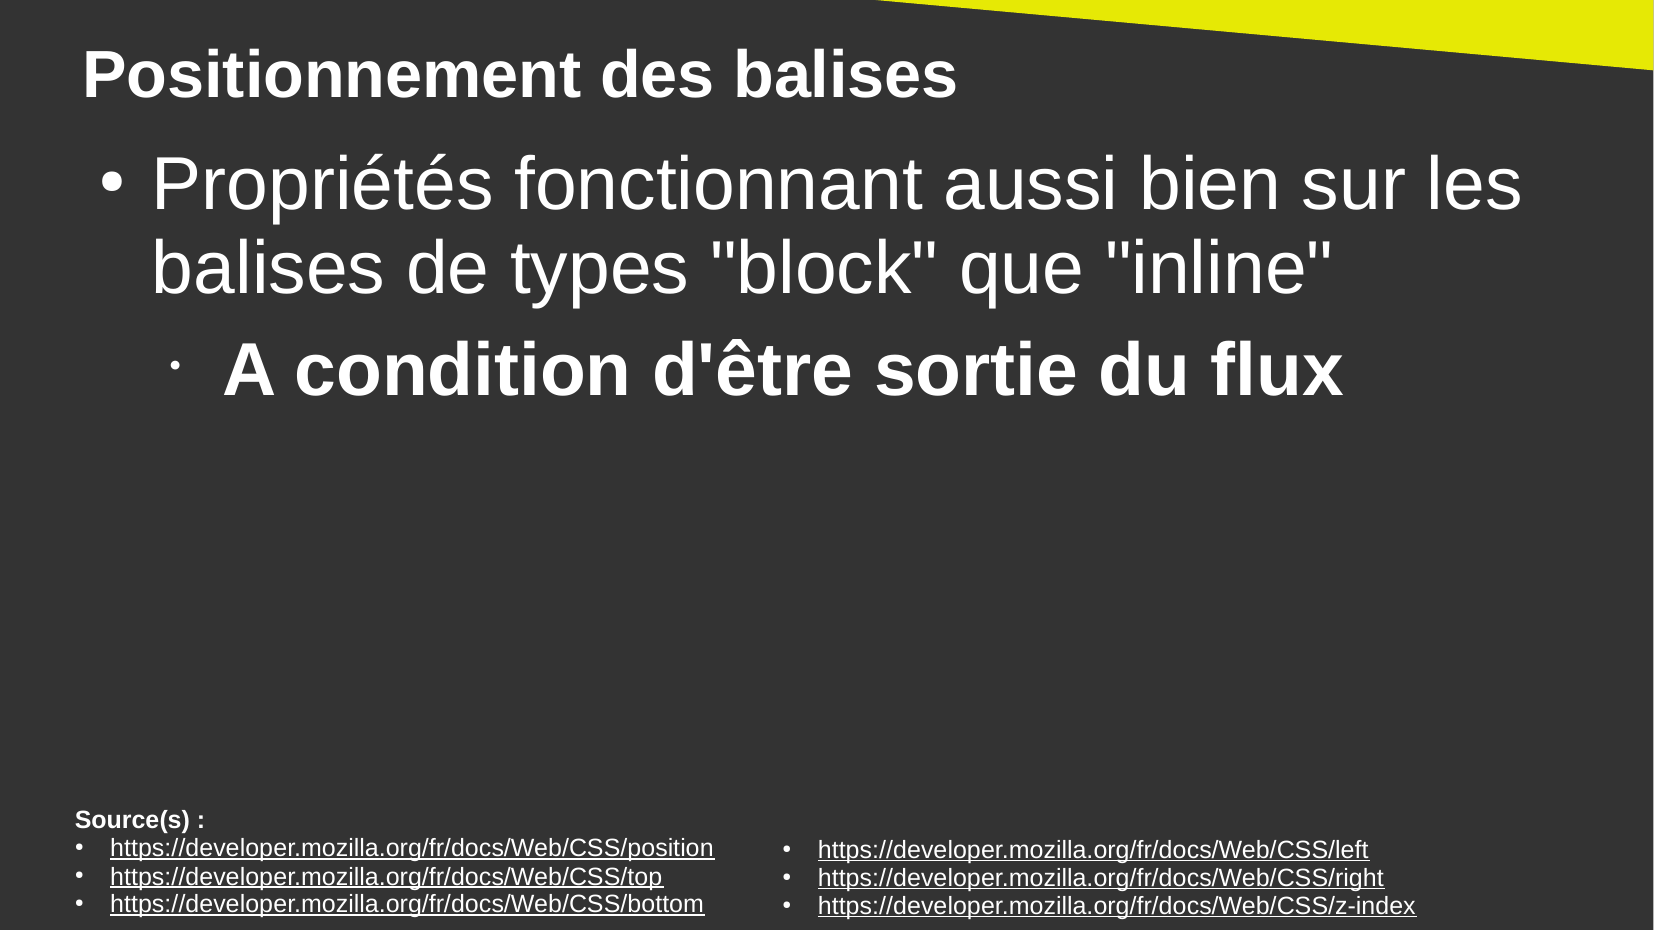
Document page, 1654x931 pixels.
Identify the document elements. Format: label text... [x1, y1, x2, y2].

text_box [875, 0, 1654, 71]
list Propriétés fonctionnant aussi bien sur les balises de types "block" que "inline" A condition d'être sortie du flux [80, 141, 1620, 780]
text_box Source(s) : https://developer.mozilla.org/fr/docs/Web/CSS/position https://developer.mozilla.org/fr/docs/Web/CSS/top https://developer.mozilla.org/fr/docs/Web/CSS/bottom [60, 798, 733, 926]
text_box https://developer.mozilla.org/fr/docs/Web/CSS/left https://developer.mozilla.org/fr/docs/Web/CSS/right https://developer.mozilla.org/fr/docs/Web/CSS/z-index [767, 828, 1441, 928]
title Positionnement des balises [82, 37, 1571, 114]
